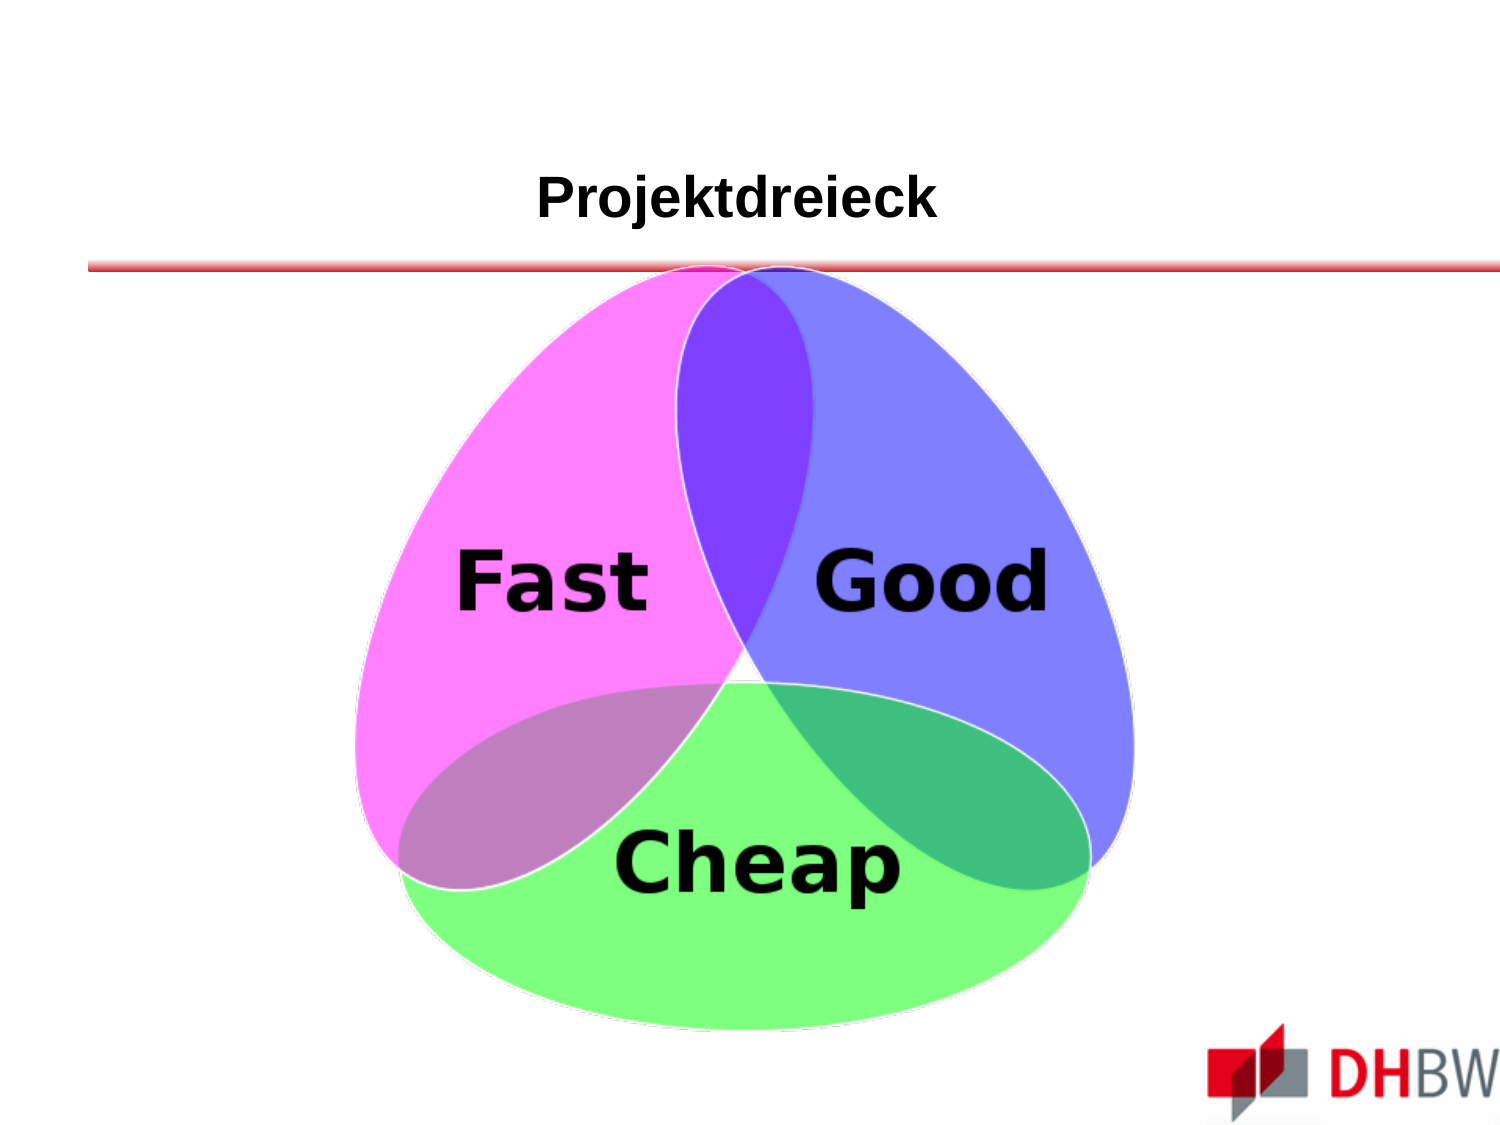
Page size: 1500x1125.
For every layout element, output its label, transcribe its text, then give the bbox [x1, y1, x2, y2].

title Projektdreieck [99, 99, 1375, 288]
picture [1206, 1021, 1500, 1125]
picture [354, 265, 1136, 1033]
